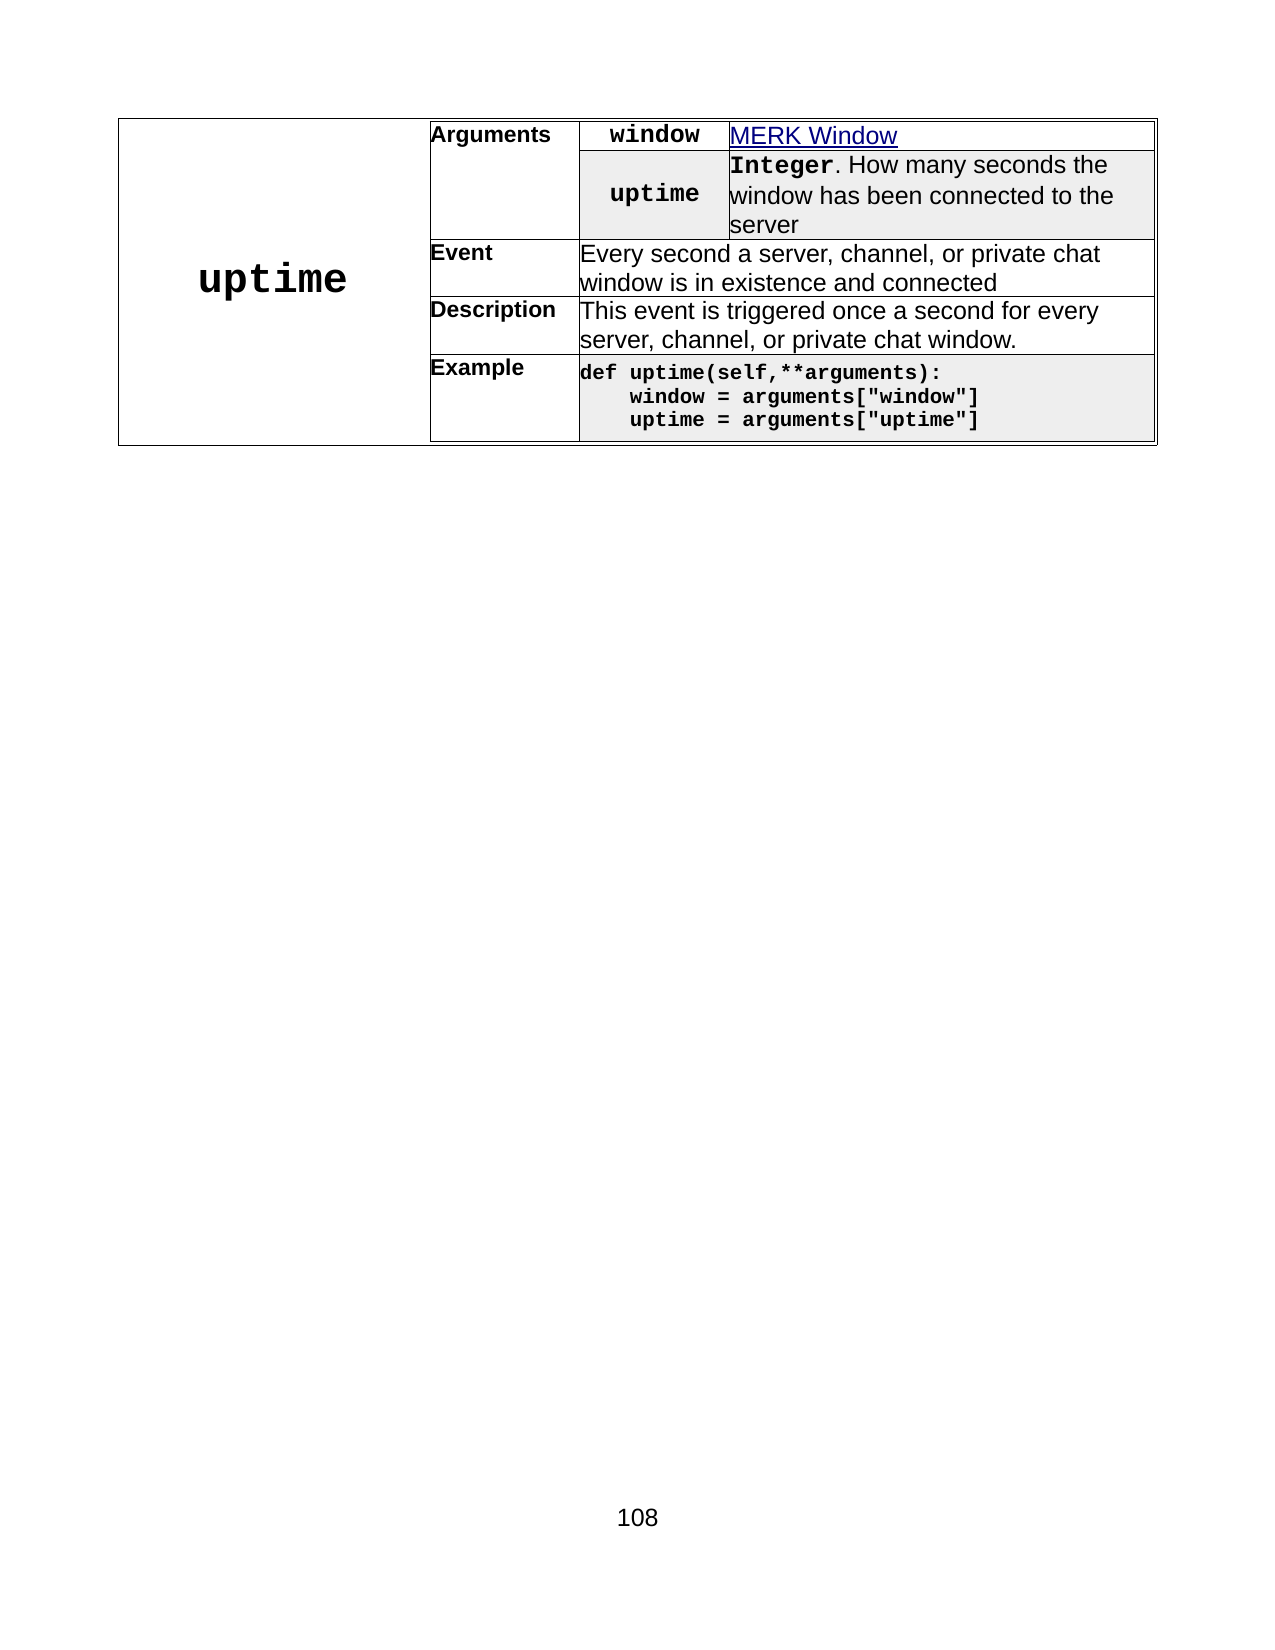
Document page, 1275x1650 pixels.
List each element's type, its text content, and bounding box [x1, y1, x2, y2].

table_cell Integer. How many seconds the window has been connected to the server [730, 151, 1154, 239]
table_cell Example [431, 355, 579, 441]
table_cell Event [431, 240, 579, 296]
table_cell Description [431, 297, 579, 354]
table_cell def uptime(self,**arguments): window = arguments["window"] uptime = arguments["uptime"] [580, 355, 1154, 441]
table_header Arguments [431, 122, 579, 239]
table_cell This event is triggered once a second for every server, channel, or private chat window. [580, 297, 1154, 354]
table_cell Every second a server, channel, or private chat window is in existence and connected [580, 240, 1154, 296]
table_header [427, 119, 1157, 445]
table_header uptime [119, 119, 427, 445]
table_cell uptime [580, 151, 729, 239]
table_header MERK Window [730, 122, 1154, 150]
table_header window [580, 122, 729, 150]
